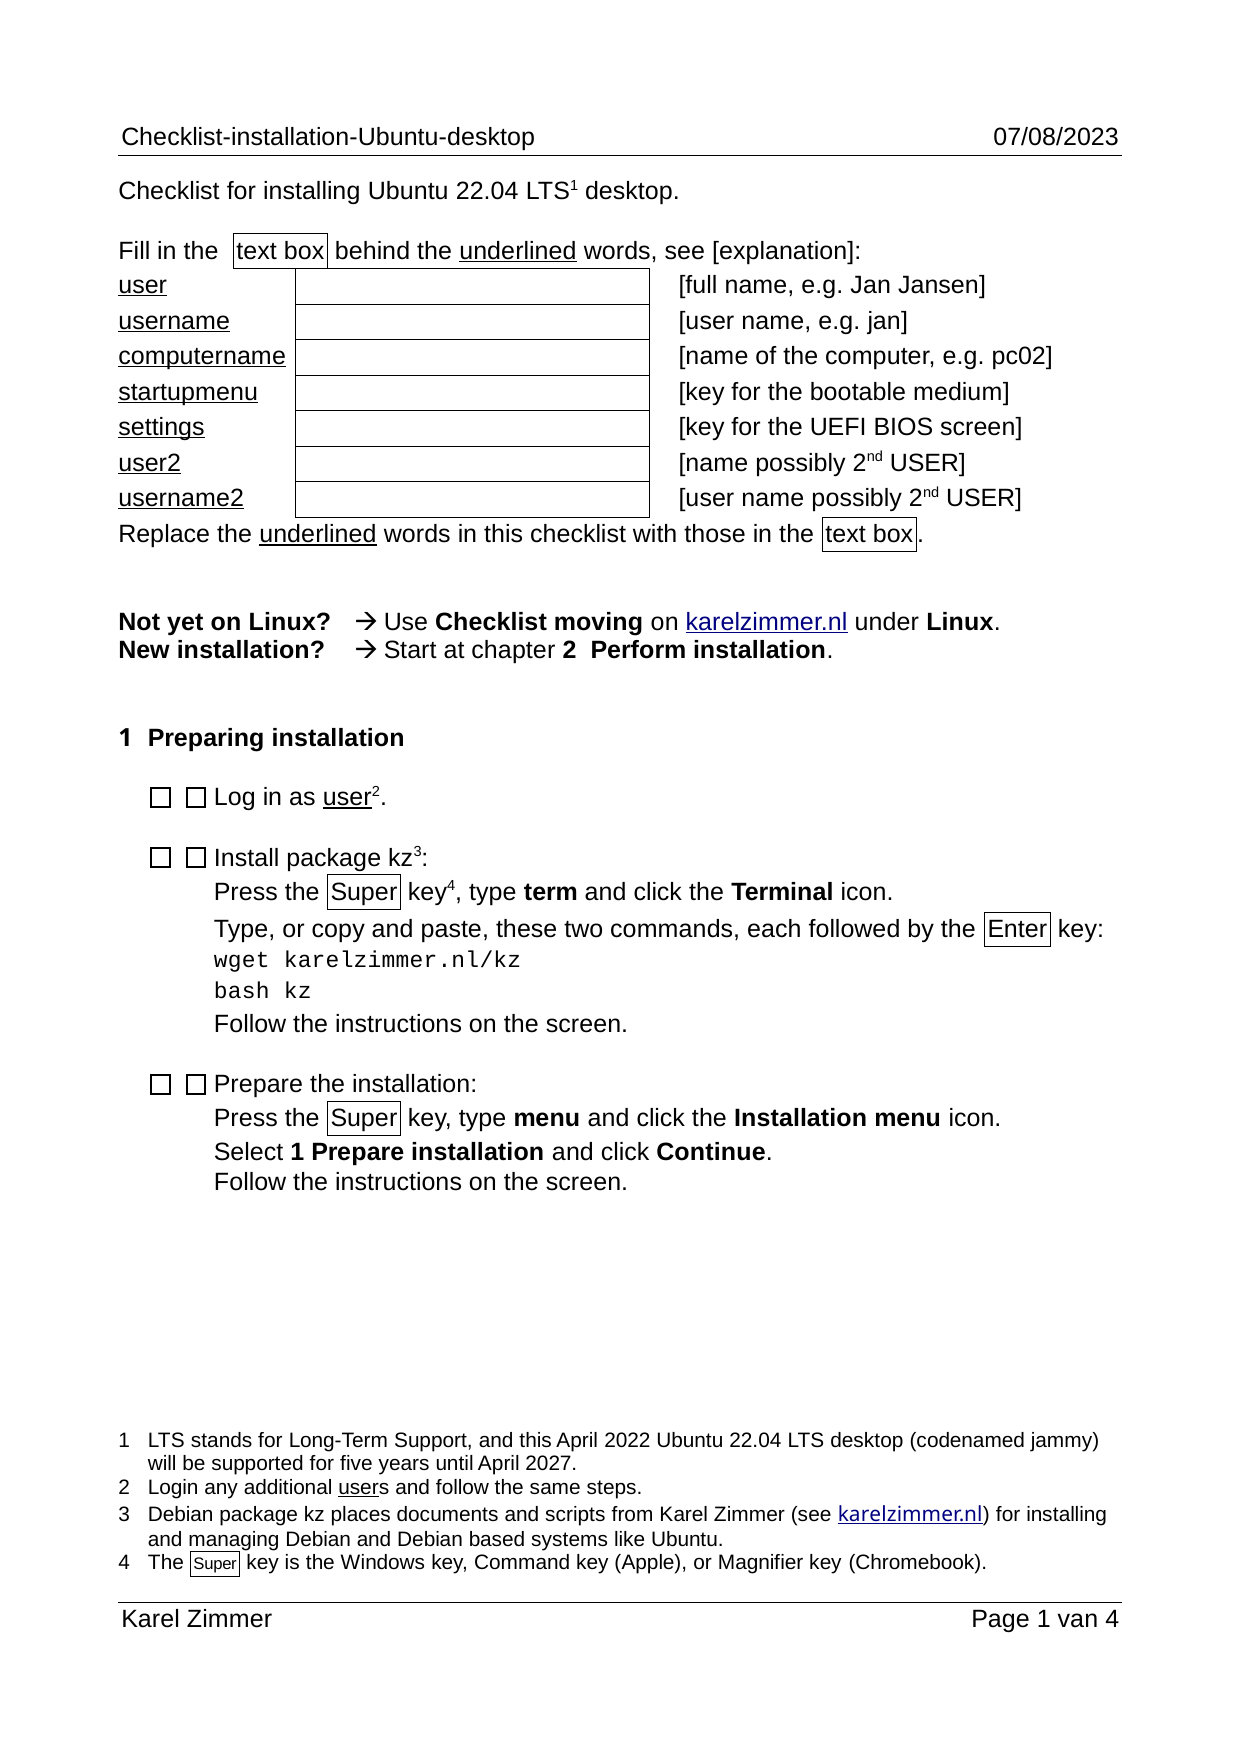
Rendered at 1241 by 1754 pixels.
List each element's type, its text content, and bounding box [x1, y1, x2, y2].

table_cell [142, 1039, 177, 1069]
table_cell [118, 1009, 142, 1039]
table_header [177, 782, 213, 812]
text [user name possibly 2nd USER] [650, 481, 1122, 517]
text text box [234, 234, 327, 268]
text [name of the computer, e.g. pc02] [650, 339, 1122, 375]
table_cell [177, 1009, 213, 1039]
table_cell [142, 1167, 177, 1197]
table_cell Prepare the installation: [213, 1069, 1122, 1099]
text Checklist for installing Ubuntu 22.04 LTS desktop. [118, 177, 1122, 205]
table_cell [118, 1069, 142, 1099]
table_cell Follow the instructions on the screen. [213, 1167, 1122, 1197]
table_cell [118, 978, 142, 1008]
table_cell [142, 1137, 177, 1167]
table_cell [213, 813, 1122, 843]
table_cell Type, or copy and paste, these two commands, each followed by the Enter key: [213, 910, 1122, 948]
table_cell [118, 843, 142, 873]
table_cell [213, 1039, 1122, 1069]
table_cell Press the Super key, type term and click the Terminal icon. [213, 873, 1122, 910]
table_cell [118, 948, 142, 978]
table_cell Follow the instructions on the screen. [213, 1009, 1122, 1039]
text user [118, 268, 295, 304]
table_cell [118, 813, 142, 843]
table_cell [142, 813, 177, 843]
table_cell [118, 910, 142, 948]
table_header [142, 782, 177, 812]
table_cell bash kz [213, 978, 1122, 1008]
text text box [823, 518, 916, 551]
table_cell [177, 1137, 213, 1167]
table_cell [142, 1069, 177, 1099]
table_cell [177, 1167, 213, 1197]
table_cell [177, 1099, 213, 1137]
table_cell [177, 910, 213, 948]
table_cell Press the Super key, type menu and click the Installation menu icon. [213, 1099, 1122, 1137]
table_cell [177, 873, 213, 910]
text STARTupMEnU [118, 375, 295, 410]
text Not yet on Linux?  Use Checklist moving on karelzimmer.nl under Linux. [118, 608, 1122, 636]
text LTS stands for Long-Term Support, and this April 2022 Ubuntu 22.04 LTS desktop (codenamed jammy) will be supported for five years until April 2027. [118, 1428, 1122, 1475]
table_cell Install package kz: [213, 843, 1122, 873]
table_cell [118, 1099, 142, 1137]
table_cell [142, 873, 177, 910]
text [key for the bootable medium] [650, 375, 1122, 410]
text USERName2 [118, 481, 295, 517]
text Fill in the [118, 233, 233, 268]
table_cell [118, 1137, 142, 1167]
table_cell [142, 1009, 177, 1039]
text behind the underlined words, see [explanation]: [328, 233, 1122, 268]
table_cell [118, 873, 142, 910]
table_cell [142, 843, 177, 873]
table_cell Select 1 Prepare installation and click Continue. [213, 1137, 1122, 1167]
text USER2 [118, 446, 295, 481]
table_cell [177, 1069, 213, 1099]
table_cell [142, 910, 177, 948]
text SETTINGS [118, 410, 295, 446]
table_cell [177, 843, 213, 873]
list Preparing installation [118, 720, 1122, 754]
text [full name, e.g. Jan Jansen] [650, 268, 1122, 304]
table_cell [177, 978, 213, 1008]
text COMPUTERNAme [118, 339, 295, 375]
text [name possibly 2nd USER] [650, 446, 1122, 481]
text . [917, 517, 1122, 552]
table_cell [118, 1039, 142, 1069]
table_cell [177, 948, 213, 978]
table_cell wget karelzimmer.nl/kz [213, 948, 1122, 978]
table_cell [142, 978, 177, 1008]
table_header [118, 782, 142, 812]
table_cell [177, 813, 213, 843]
text USERname [118, 304, 295, 339]
text Replace the underlined words in this checklist with those in the [118, 517, 822, 552]
table_cell [142, 948, 177, 978]
table_cell [118, 1167, 142, 1197]
table_cell [142, 1099, 177, 1137]
text [user name, e.g. jan] [650, 304, 1122, 339]
text [key for the UEFI BIOS screen] [650, 410, 1122, 446]
text New installation?  Start at chapter 2 Perform installation. [118, 636, 1122, 664]
table_cell [177, 1039, 213, 1069]
table_header Log in as USER. [213, 782, 1122, 812]
